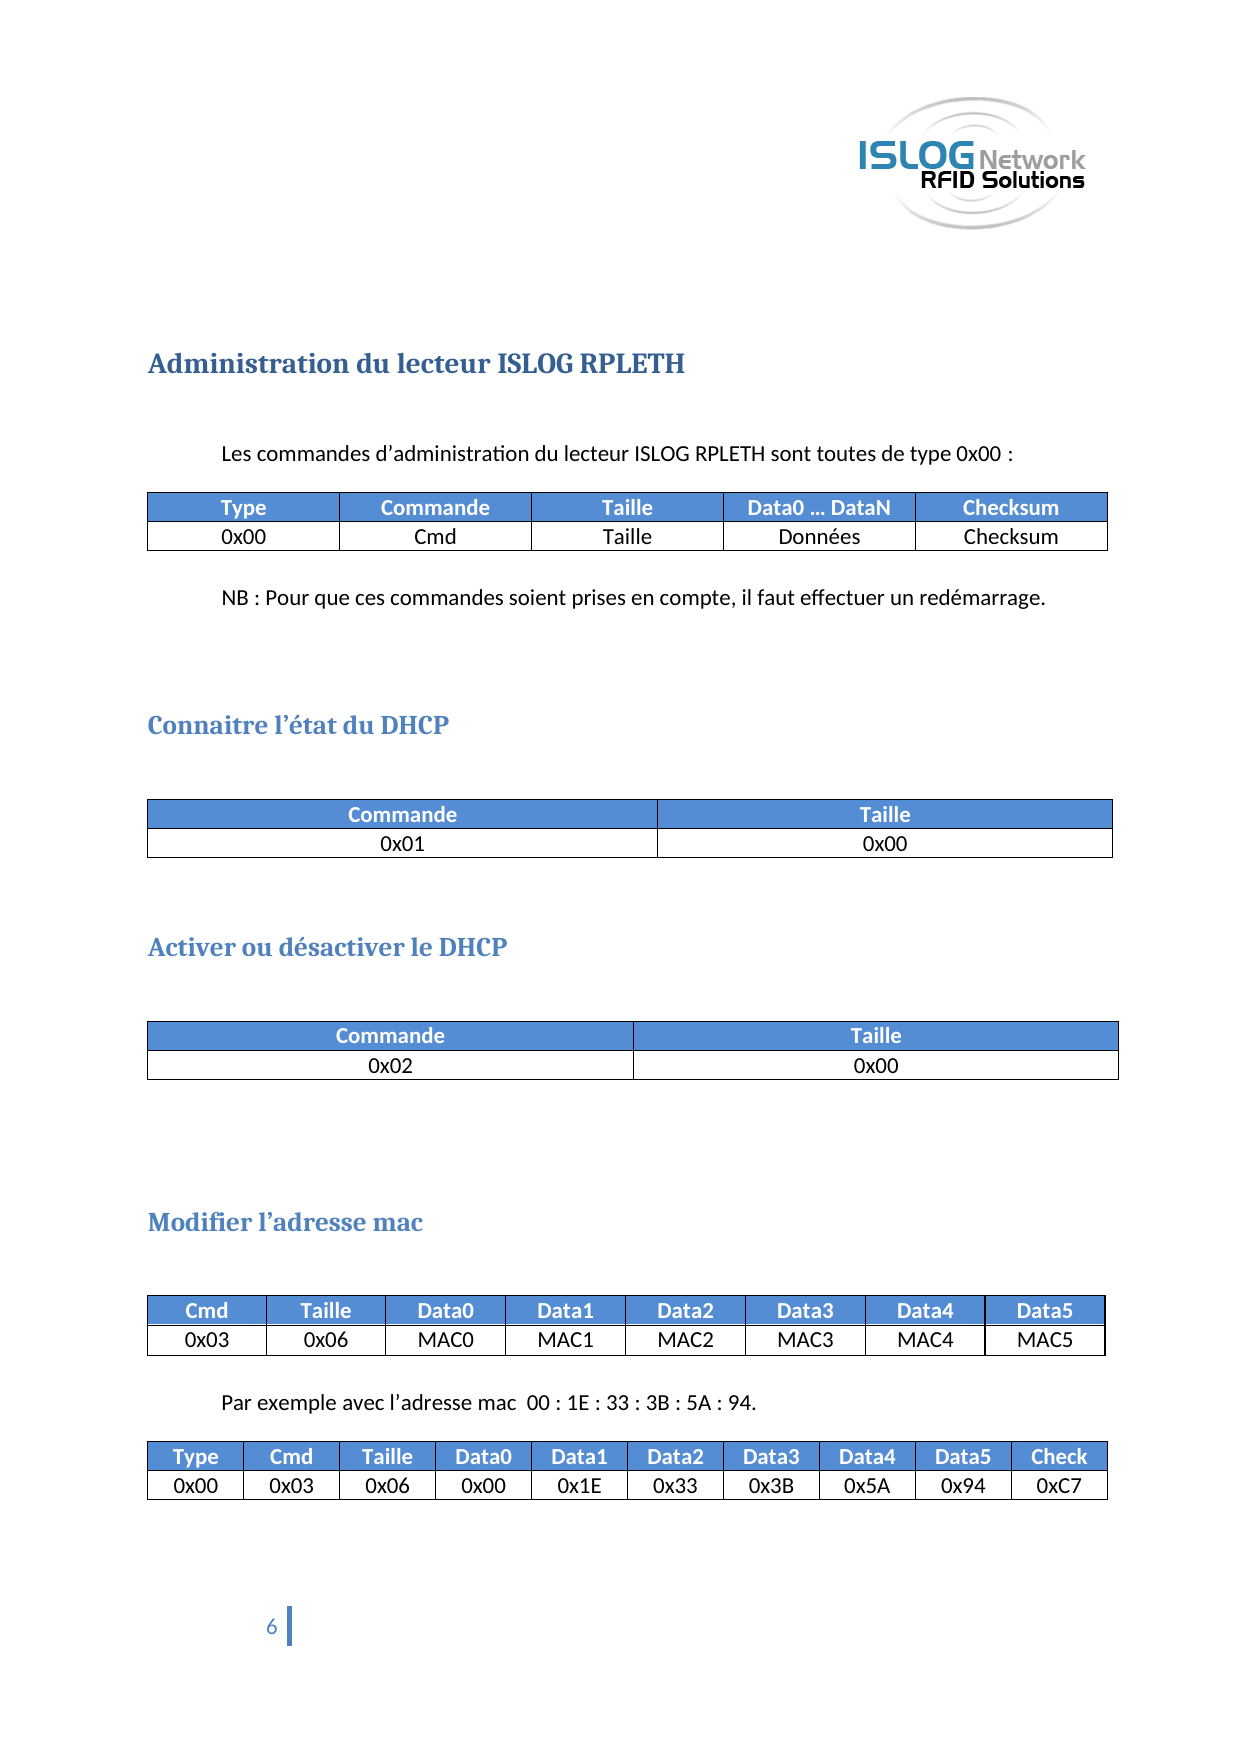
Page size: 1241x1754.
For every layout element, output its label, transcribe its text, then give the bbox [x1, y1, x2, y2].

table_header Cmd [244, 1442, 339, 1470]
table_cell 0x06 [340, 1471, 435, 1499]
text NB : Pour que ces commandes soient prises en compte, il faut effectuer un redémarrage. [148, 551, 1093, 611]
subtitle Modifier l’adresse mac [148, 1207, 1093, 1238]
table_header Data5 [986, 1296, 1104, 1324]
table_header Commande [340, 493, 531, 521]
table_cell MAC4 [866, 1326, 984, 1355]
table_header Data1 [506, 1296, 625, 1324]
table_header Cmd [148, 1296, 266, 1324]
table_cell MAC1 [506, 1326, 625, 1355]
table_cell Checksum [916, 522, 1107, 550]
table_header Data0 … DataN [724, 493, 915, 521]
table_cell 0x3B [724, 1471, 819, 1499]
table_cell 0x06 [267, 1326, 385, 1355]
table_cell 0x03 [148, 1326, 266, 1355]
subtitle Activer ou désactiver le DHCP [148, 932, 1093, 963]
table_header Type [148, 1442, 243, 1470]
table_cell Données [724, 522, 915, 550]
subtitle Connaitre l’état du DHCP [148, 710, 1093, 741]
table_header Taille [532, 493, 723, 521]
table_cell 0x1E [532, 1471, 627, 1499]
table_header Data0 [386, 1296, 505, 1324]
table_header Data2 [628, 1442, 723, 1470]
table_header Commande [148, 800, 657, 828]
table_header Data5 [916, 1442, 1011, 1470]
table_header Commande [148, 1022, 633, 1050]
table_cell 0x00 [436, 1471, 531, 1499]
table_cell Cmd [340, 522, 531, 550]
table_cell MAC2 [626, 1326, 745, 1355]
table_cell 0x00 [634, 1051, 1118, 1079]
table_header Data4 [820, 1442, 915, 1470]
table_header Data0 [436, 1442, 531, 1470]
table_cell 0x33 [628, 1471, 723, 1499]
table_cell 0x00 [658, 829, 1112, 857]
text Les commandes d’administration du lecteur ISLOG RPLETH sont toutes de type 0x00 : [148, 439, 1093, 467]
table_header Taille [267, 1296, 385, 1324]
table_cell 0x94 [916, 1471, 1011, 1499]
table_header Taille [658, 800, 1112, 828]
text Par exemple avec l’adresse mac 00 : 1E : 33 : 3B : 5A : 94. [221, 1356, 1093, 1416]
table_cell MAC5 [986, 1326, 1104, 1355]
table_cell 0x02 [148, 1051, 633, 1079]
table_header Data3 [724, 1442, 819, 1470]
table_cell 0x5A [820, 1471, 915, 1499]
subtitle Administration du lecteur ISLOG RPLETH [148, 347, 1093, 381]
table_header Taille [634, 1022, 1118, 1050]
table_header Checksum [916, 493, 1107, 521]
table_cell MAC3 [746, 1326, 865, 1355]
table_cell 0xC7 [1012, 1471, 1107, 1499]
table_cell 0x00 [148, 522, 339, 550]
table_cell Taille [532, 522, 723, 550]
table_header Data1 [532, 1442, 627, 1470]
table_cell 0x00 [148, 1471, 243, 1499]
table_header Type [148, 493, 339, 521]
table_header Data4 [866, 1296, 984, 1324]
table_header Data3 [746, 1296, 865, 1324]
table_cell MAC0 [386, 1326, 505, 1355]
table_cell 0x01 [148, 829, 657, 857]
table_header Data2 [626, 1296, 745, 1324]
table_header Check [1012, 1442, 1107, 1470]
table_cell 0x03 [244, 1471, 339, 1499]
table_header Taille [340, 1442, 435, 1470]
